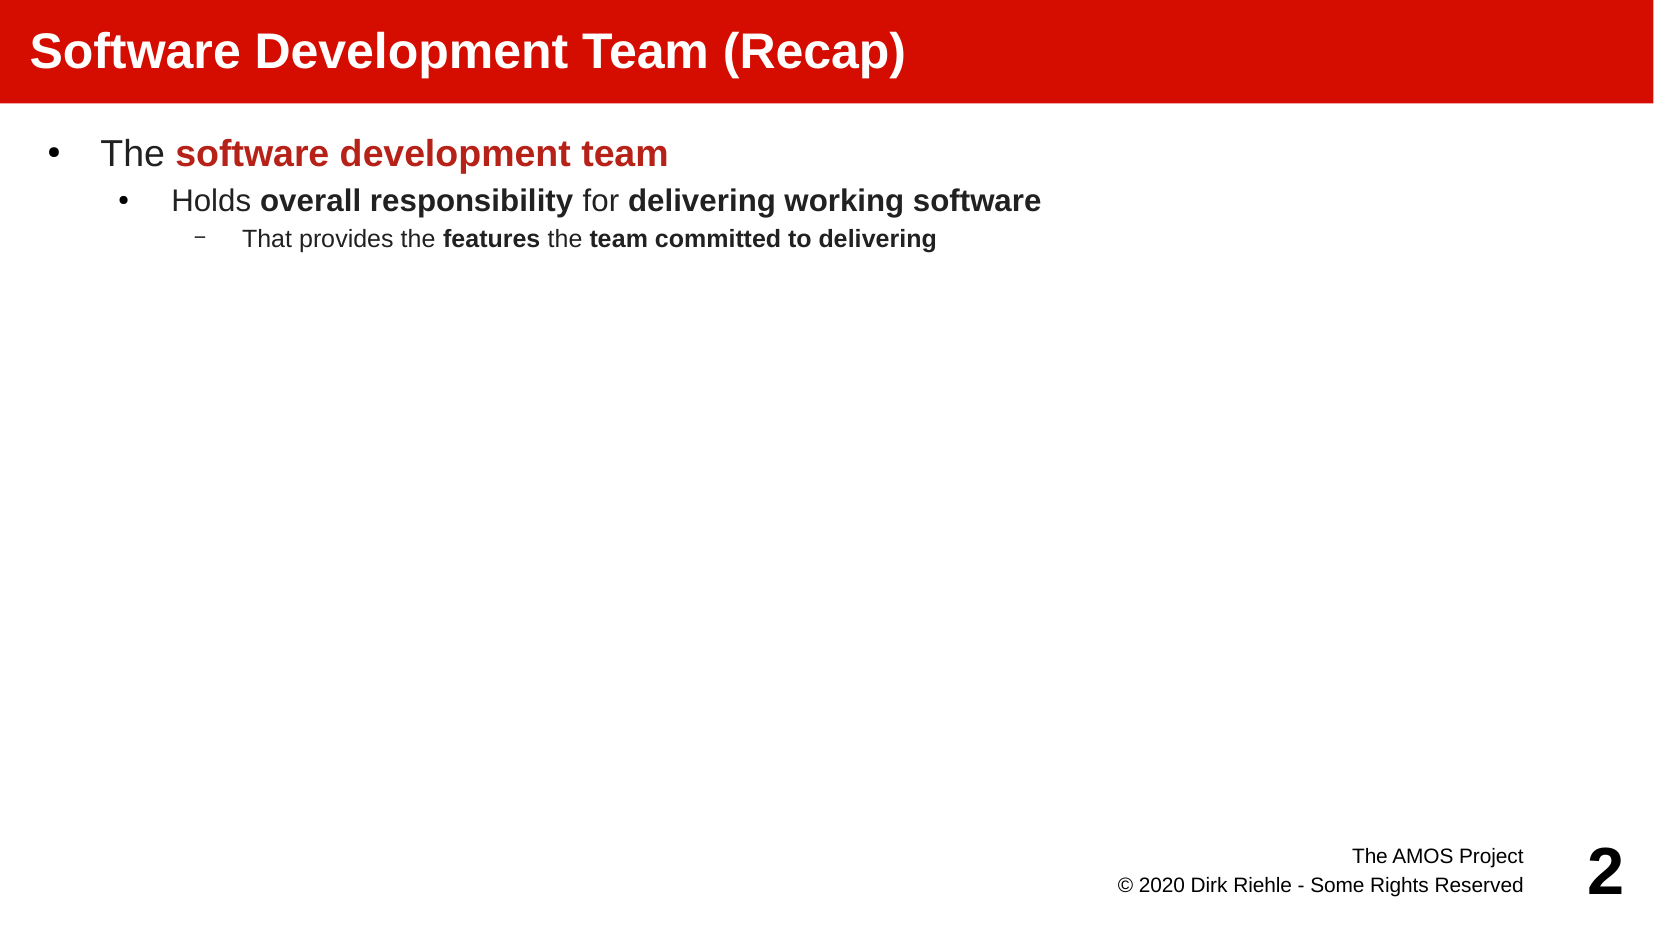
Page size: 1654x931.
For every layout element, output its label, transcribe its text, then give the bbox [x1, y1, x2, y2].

title Software Development Team (Recap) [0, 0, 1654, 104]
list The software development team Holds overall responsibility for delivering working software That provides the features the team committed to delivering [29, 132, 1625, 813]
